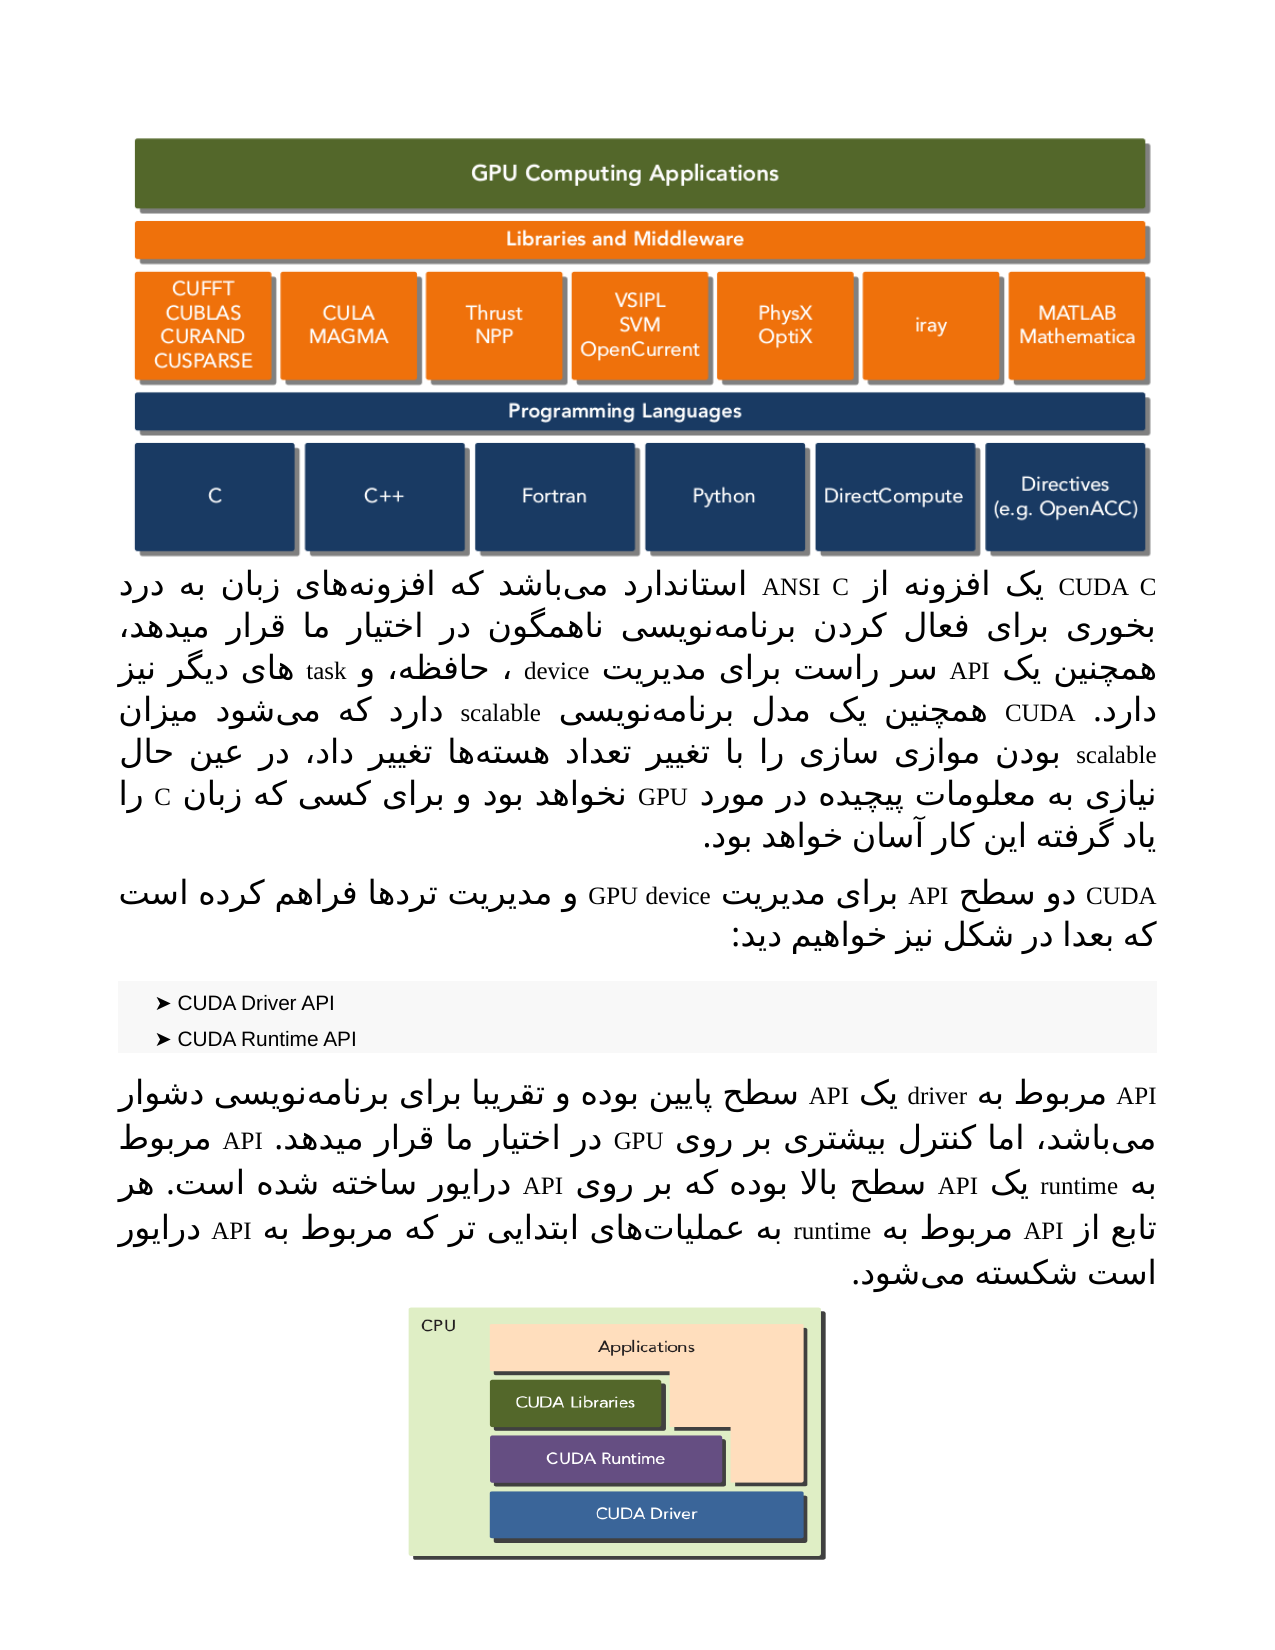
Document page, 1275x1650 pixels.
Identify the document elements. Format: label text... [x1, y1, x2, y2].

text API مربوط به driver یک API سطح پایین بوده و تقریبا برای برنامه‌نویسی دشوار می‌باشد، اما کنترل بیشتری بر روی GPU در اختیار ما قرار میدهد. API مربوط به runtime یک API سطح بالا بوده که بر روی API درایور ساخته شده است. هر تابع از API مربوط به runtime به عملیات‌های ابتدایی تر که مربوط به API درایور است شکسته می‌شود. [118, 1068, 1157, 1293]
picture [118, 118, 1157, 563]
picture [241, 1293, 1034, 1564]
text CUDA دو سطح API برای مدیریت GPU device و مدیریت ترد‌ها فراهم کرده است که بعدا در شکل نیز خواهیم دید: [118, 871, 1157, 954]
text ➤ CUDA Runtime API [118, 1017, 1157, 1053]
text CUDA C یک افزونه از ANSI C استاندارد می‌باشد که افزونه‌های زبان به درد بخوری برای فعال کردن برنامه‌نویسی ناهمگون در اختیار ما قرار میدهد، همچنین یک API سر راست برای مدیریت device ، حافظه، و task های دیگر نیز دارد. CUDA همچنین یک مدل برنامه‌نویسی scalable دارد که می‌شود میزان scalable بودن موازی سازی را با تغییر تعداد هسته‌ها تغییر داد، در عین حال نیازی به معلومات پیچیده در مورد GPU نخواهد بود و برای کسی که زبان C را یاد گرفته این کار آسان خواهد بود. [118, 563, 1157, 856]
text ➤ CUDA Driver API [118, 981, 1157, 1017]
